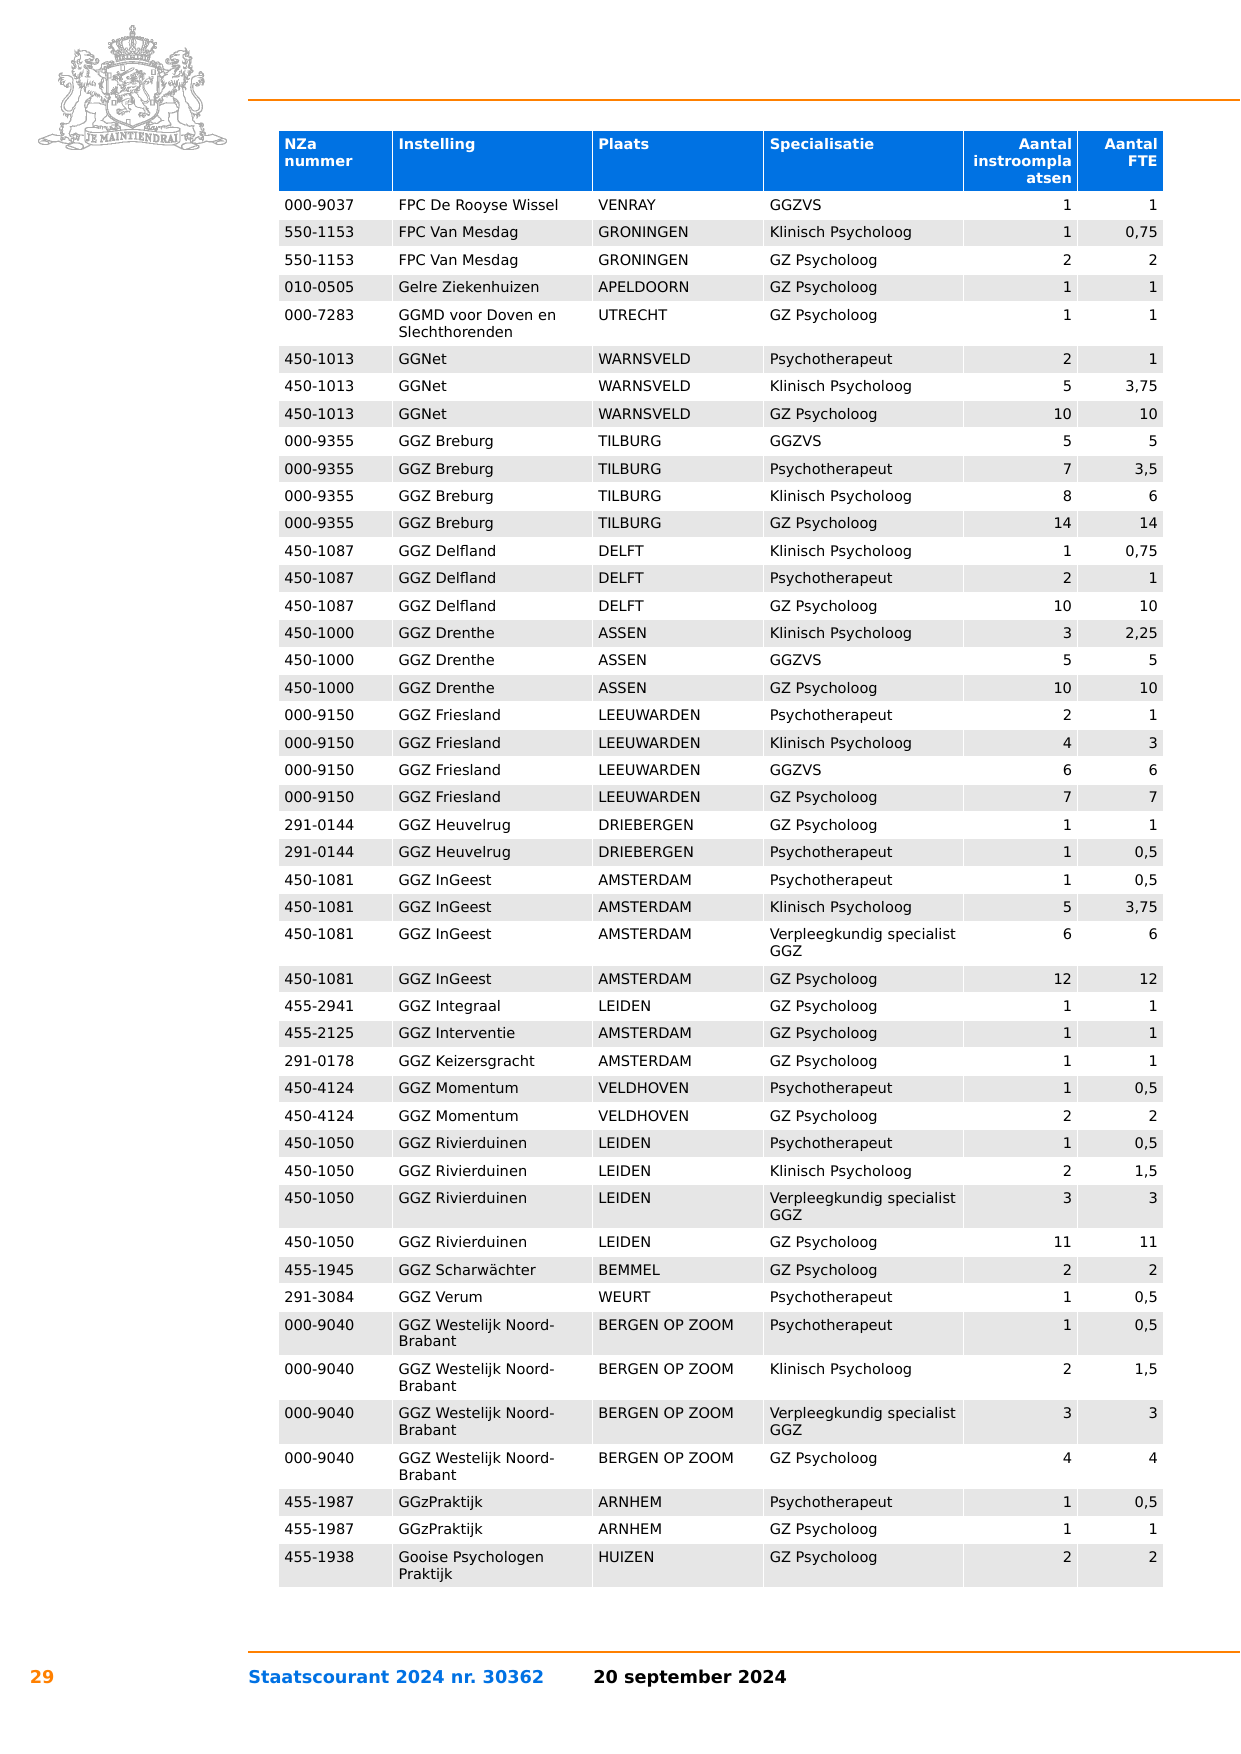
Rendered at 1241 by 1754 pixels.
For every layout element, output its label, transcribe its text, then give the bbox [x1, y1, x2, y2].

table_cell 000-9150 [279, 785, 392, 811]
table_cell 1 [1078, 346, 1163, 373]
table_cell 455-2941 [279, 993, 392, 1020]
table_cell 1 [964, 192, 1077, 219]
table_cell 450-1000 [279, 675, 392, 701]
table_cell 2 [964, 565, 1077, 592]
table_cell GGZ Westelijk Noord-Brabant [393, 1356, 592, 1399]
table_cell GZ Psycholoog [764, 1230, 963, 1256]
table_cell 3,75 [1078, 374, 1163, 400]
table_cell GGZ InGeest [393, 922, 592, 965]
table_cell ARNHEM [593, 1489, 763, 1516]
table_cell 1,5 [1078, 1158, 1163, 1184]
table_cell DELFT [593, 593, 763, 619]
table_cell 2,25 [1078, 620, 1163, 647]
table_cell 1 [964, 1021, 1077, 1047]
table_cell 4 [964, 730, 1077, 756]
table_cell Verpleegkundig specialist GGZ [764, 922, 963, 965]
table_cell 291-0144 [279, 812, 392, 838]
table_cell 000-9355 [279, 483, 392, 509]
table_cell AMSTERDAM [593, 922, 763, 965]
table_cell DELFT [593, 538, 763, 564]
table_cell 6 [1078, 757, 1163, 783]
table_cell GZ Psycholoog [764, 966, 963, 992]
table_cell 000-9040 [279, 1312, 392, 1355]
table_cell GGzPraktijk [393, 1489, 592, 1516]
table_cell LEEUWARDEN [593, 703, 763, 729]
table_cell GZ Psycholoog [764, 401, 963, 427]
table_cell 1 [1078, 565, 1163, 592]
table_cell GZ Psycholoog [764, 1048, 963, 1074]
table_cell 0,5 [1078, 1076, 1163, 1102]
table_cell GZ Psycholoog [764, 275, 963, 301]
table_cell 010-0505 [279, 275, 392, 301]
table_cell Psychotherapeut [764, 703, 963, 729]
table_cell GZ Psycholoog [764, 1257, 963, 1283]
table_cell 11 [1078, 1230, 1163, 1256]
table_cell 455-1938 [279, 1544, 392, 1587]
table_cell TILBURG [593, 429, 763, 455]
table_cell 291-0144 [279, 839, 392, 866]
table_cell DELFT [593, 565, 763, 592]
table_cell 1 [964, 993, 1077, 1020]
table_cell 7 [964, 456, 1077, 482]
table_cell 1 [1078, 812, 1163, 838]
table_cell GGZVS [764, 192, 963, 219]
table_cell Verpleegkundig specialist GGZ [764, 1400, 963, 1444]
table_cell GGZ Breburg [393, 511, 592, 537]
table_cell 0,5 [1078, 1312, 1163, 1355]
table_header Instelling [393, 131, 592, 191]
table_cell 6 [1078, 483, 1163, 509]
table_cell WARNSVELD [593, 401, 763, 427]
table_cell UTRECHT [593, 302, 763, 345]
table_header Aantal instroomplaatsen [964, 131, 1077, 191]
table_cell 550-1153 [279, 247, 392, 273]
table_cell AMSTERDAM [593, 867, 763, 893]
table_cell GGZ Westelijk Noord-Brabant [393, 1400, 592, 1444]
table_cell 1 [1078, 993, 1163, 1020]
table_cell GGZ Rivierduinen [393, 1185, 592, 1228]
table_cell 1 [964, 1076, 1077, 1102]
table_cell 2 [964, 1356, 1077, 1399]
table_cell 0,5 [1078, 1130, 1163, 1157]
table_cell 1 [1078, 703, 1163, 729]
table_cell 4 [964, 1445, 1077, 1488]
table_cell 450-1013 [279, 401, 392, 427]
table_cell 3 [964, 620, 1077, 647]
table_cell 3,5 [1078, 456, 1163, 482]
table_cell Klinisch Psycholoog [764, 620, 963, 647]
table_cell Klinisch Psycholoog [764, 730, 963, 756]
table_cell GGZ Delfland [393, 538, 592, 564]
table_cell WARNSVELD [593, 346, 763, 373]
table_cell ASSEN [593, 675, 763, 701]
table_cell GGMD voor Doven en Slechthorenden [393, 302, 592, 345]
table_cell 450-1050 [279, 1230, 392, 1256]
table_cell 291-3084 [279, 1284, 392, 1311]
table_cell 1 [1078, 275, 1163, 301]
table_cell BERGEN OP ZOOM [593, 1356, 763, 1399]
table_cell 450-1050 [279, 1158, 392, 1184]
table_cell GZ Psycholoog [764, 812, 963, 838]
table_cell 450-1081 [279, 922, 392, 965]
table_cell 291-0178 [279, 1048, 392, 1074]
table_cell Psychotherapeut [764, 867, 963, 893]
table_cell 1 [964, 538, 1077, 564]
table_cell GGZ Drenthe [393, 648, 592, 674]
table_cell GGZ Heuvelrug [393, 839, 592, 866]
table_cell 455-2125 [279, 1021, 392, 1047]
table_cell AMSTERDAM [593, 966, 763, 992]
table_cell GGNet [393, 401, 592, 427]
table_cell 2 [964, 1544, 1077, 1587]
table_cell 450-1013 [279, 374, 392, 400]
table_cell LEIDEN [593, 1230, 763, 1256]
table_cell TILBURG [593, 483, 763, 509]
table_cell FPC Van Mesdag [393, 247, 592, 273]
table_cell 2 [964, 247, 1077, 273]
table_header Specialisatie [764, 131, 963, 191]
table_cell 2 [1078, 247, 1163, 273]
table_cell Psychotherapeut [764, 1130, 963, 1157]
table_cell GGZ Interventie [393, 1021, 592, 1047]
table_cell 000-9037 [279, 192, 392, 219]
table_cell 6 [964, 757, 1077, 783]
table_cell 5 [964, 648, 1077, 674]
table_cell GGZ Westelijk Noord-Brabant [393, 1312, 592, 1355]
table_cell 6 [964, 922, 1077, 965]
table_cell 000-9150 [279, 703, 392, 729]
table_cell 455-1987 [279, 1517, 392, 1543]
table_cell GGNet [393, 374, 592, 400]
table_cell 2 [1078, 1544, 1163, 1587]
table_cell Klinisch Psycholoog [764, 894, 963, 921]
table_cell 1 [964, 812, 1077, 838]
table_cell 1 [964, 275, 1077, 301]
table_cell GGZ Friesland [393, 703, 592, 729]
table_cell AMSTERDAM [593, 894, 763, 921]
table_cell DRIEBERGEN [593, 812, 763, 838]
table_cell 12 [964, 966, 1077, 992]
table_cell 14 [1078, 511, 1163, 537]
table_cell 0,75 [1078, 220, 1163, 246]
table_cell 10 [1078, 593, 1163, 619]
table_cell 450-4124 [279, 1103, 392, 1129]
table_cell 0,5 [1078, 867, 1163, 893]
table_cell 3 [964, 1400, 1077, 1444]
table_cell 1 [1078, 192, 1163, 219]
table_cell 1 [1078, 1048, 1163, 1074]
table_cell Klinisch Psycholoog [764, 220, 963, 246]
table_cell GGZVS [764, 429, 963, 455]
table_cell GGZ Delfland [393, 593, 592, 619]
table_cell 450-1050 [279, 1185, 392, 1228]
table_cell GGZ Breburg [393, 456, 592, 482]
table_header Plaats [593, 131, 763, 191]
table_cell 000-9150 [279, 730, 392, 756]
table_cell 450-1087 [279, 565, 392, 592]
table_cell GZ Psycholoog [764, 1103, 963, 1129]
table_cell 10 [1078, 675, 1163, 701]
table_cell Psychotherapeut [764, 1076, 963, 1102]
table_cell GZ Psycholoog [764, 993, 963, 1020]
picture [38, 25, 227, 150]
table_cell GZ Psycholoog [764, 1021, 963, 1047]
table_cell 450-1050 [279, 1130, 392, 1157]
table_cell 1 [964, 1048, 1077, 1074]
table_cell GGZ Friesland [393, 757, 592, 783]
table_cell GGzPraktijk [393, 1517, 592, 1543]
table_cell FPC De Rooyse Wissel [393, 192, 592, 219]
table_cell GGZ Drenthe [393, 675, 592, 701]
table_cell Psychotherapeut [764, 1284, 963, 1311]
table_cell GGZ Verum [393, 1284, 592, 1311]
table_cell 450-1081 [279, 894, 392, 921]
table_cell GGZ Momentum [393, 1103, 592, 1129]
table_cell Gooise Psychologen Praktijk [393, 1544, 592, 1587]
table_cell 5 [964, 894, 1077, 921]
table_cell GRONINGEN [593, 220, 763, 246]
table_cell 450-1013 [279, 346, 392, 373]
table_cell 000-9355 [279, 456, 392, 482]
table_cell 2 [1078, 1257, 1163, 1283]
table_cell 450-1081 [279, 966, 392, 992]
table_cell APELDOORN [593, 275, 763, 301]
table_cell Psychotherapeut [764, 1489, 963, 1516]
table_cell GZ Psycholoog [764, 302, 963, 345]
table_cell 3 [1078, 1400, 1163, 1444]
table_cell LEEUWARDEN [593, 785, 763, 811]
table_cell GZ Psycholoog [764, 1445, 963, 1488]
table_cell 000-9040 [279, 1445, 392, 1488]
table_cell GGZ Rivierduinen [393, 1158, 592, 1184]
table_cell VELDHOVEN [593, 1103, 763, 1129]
table_cell Klinisch Psycholoog [764, 1356, 963, 1399]
table_cell 3 [1078, 1185, 1163, 1228]
table_cell LEIDEN [593, 993, 763, 1020]
table_cell LEIDEN [593, 1130, 763, 1157]
table_cell LEIDEN [593, 1185, 763, 1228]
table_cell 3 [964, 1185, 1077, 1228]
table_cell 5 [964, 374, 1077, 400]
table_cell 1 [964, 839, 1077, 866]
table_cell 1,5 [1078, 1356, 1163, 1399]
table_header Aantal FTE [1078, 131, 1163, 191]
table_cell GZ Psycholoog [764, 675, 963, 701]
table_cell 2 [964, 1103, 1077, 1129]
table_cell GZ Psycholoog [764, 247, 963, 273]
table_cell Gelre Ziekenhuizen [393, 275, 592, 301]
table_cell GGZ InGeest [393, 867, 592, 893]
table_cell BEMMEL [593, 1257, 763, 1283]
table_cell 7 [964, 785, 1077, 811]
table_cell GZ Psycholoog [764, 593, 963, 619]
table_cell WEURT [593, 1284, 763, 1311]
table_cell HUIZEN [593, 1544, 763, 1587]
table_cell 1 [964, 1517, 1077, 1543]
table_cell Psychotherapeut [764, 839, 963, 866]
table_cell 450-4124 [279, 1076, 392, 1102]
table_cell LEIDEN [593, 1158, 763, 1184]
table_cell GGZ Breburg [393, 429, 592, 455]
table_cell GGZ Momentum [393, 1076, 592, 1102]
table_cell Klinisch Psycholoog [764, 374, 963, 400]
table_cell GGZ Friesland [393, 785, 592, 811]
table_cell 3,75 [1078, 894, 1163, 921]
table_cell 0,75 [1078, 538, 1163, 564]
table_cell 000-9150 [279, 757, 392, 783]
table_cell 0,5 [1078, 1489, 1163, 1516]
table_cell GGZ InGeest [393, 894, 592, 921]
table_cell GZ Psycholoog [764, 1544, 963, 1587]
table_cell GGZ Westelijk Noord-Brabant [393, 1445, 592, 1488]
table_cell 1 [964, 1130, 1077, 1157]
table_cell GGZ Breburg [393, 483, 592, 509]
table_cell GGZVS [764, 648, 963, 674]
table_cell 12 [1078, 966, 1163, 992]
table_cell BERGEN OP ZOOM [593, 1445, 763, 1488]
table_cell GGZ Drenthe [393, 620, 592, 647]
table_cell GZ Psycholoog [764, 1517, 963, 1543]
table_cell 000-9040 [279, 1400, 392, 1444]
table_cell 1 [964, 1284, 1077, 1311]
table_cell 1 [1078, 302, 1163, 345]
table_cell FPC Van Mesdag [393, 220, 592, 246]
table_cell 2 [1078, 1103, 1163, 1129]
table_cell GGZ Rivierduinen [393, 1130, 592, 1157]
table_cell GGZ Rivierduinen [393, 1230, 592, 1256]
table_cell VELDHOVEN [593, 1076, 763, 1102]
table_cell 2 [964, 346, 1077, 373]
table_cell 5 [964, 429, 1077, 455]
table_cell 2 [964, 703, 1077, 729]
table_cell 2 [964, 1257, 1077, 1283]
table_cell 450-1087 [279, 593, 392, 619]
table_cell 450-1000 [279, 620, 392, 647]
table_cell 10 [964, 401, 1077, 427]
table_cell 455-1945 [279, 1257, 392, 1283]
table_cell 000-9355 [279, 429, 392, 455]
table_cell GGZ Keizersgracht [393, 1048, 592, 1074]
table_cell 455-1987 [279, 1489, 392, 1516]
table_cell LEEUWARDEN [593, 730, 763, 756]
table_cell 1 [964, 867, 1077, 893]
table_cell AMSTERDAM [593, 1021, 763, 1047]
table_cell ASSEN [593, 648, 763, 674]
table_cell DRIEBERGEN [593, 839, 763, 866]
table_cell BERGEN OP ZOOM [593, 1400, 763, 1444]
table_cell WARNSVELD [593, 374, 763, 400]
table_cell GGZ Friesland [393, 730, 592, 756]
table_cell 550-1153 [279, 220, 392, 246]
table_cell 10 [1078, 401, 1163, 427]
table_header NZa nummer [279, 131, 392, 191]
table_cell 450-1081 [279, 867, 392, 893]
table_cell 1 [964, 302, 1077, 345]
table_cell GGZ Integraal [393, 993, 592, 1020]
table_cell GZ Psycholoog [764, 785, 963, 811]
table_cell 2 [964, 1158, 1077, 1184]
table_cell Psychotherapeut [764, 456, 963, 482]
table_cell 11 [964, 1230, 1077, 1256]
table_cell 5 [1078, 429, 1163, 455]
table_cell Psychotherapeut [764, 565, 963, 592]
table_cell 0,5 [1078, 1284, 1163, 1311]
table_cell 000-9040 [279, 1356, 392, 1399]
table_cell AMSTERDAM [593, 1048, 763, 1074]
table_cell Verpleegkundig specialist GGZ [764, 1185, 963, 1228]
table_cell 10 [964, 675, 1077, 701]
table_cell 7 [1078, 785, 1163, 811]
table_cell VENRAY [593, 192, 763, 219]
table_cell 5 [1078, 648, 1163, 674]
table_cell GGZ InGeest [393, 966, 592, 992]
table_cell 4 [1078, 1445, 1163, 1488]
table_cell 1 [964, 220, 1077, 246]
table_cell Klinisch Psycholoog [764, 538, 963, 564]
table_cell GGZ Scharwächter [393, 1257, 592, 1283]
table_cell BERGEN OP ZOOM [593, 1312, 763, 1355]
table_cell 1 [964, 1312, 1077, 1355]
table_cell 000-7283 [279, 302, 392, 345]
table_cell GGZVS [764, 757, 963, 783]
table_cell 6 [1078, 922, 1163, 965]
table_cell LEEUWARDEN [593, 757, 763, 783]
table_cell 450-1087 [279, 538, 392, 564]
table_cell Klinisch Psycholoog [764, 483, 963, 509]
table_cell GGNet [393, 346, 592, 373]
table_cell 1 [1078, 1517, 1163, 1543]
table_cell 3 [1078, 730, 1163, 756]
table_cell GRONINGEN [593, 247, 763, 273]
table_cell 10 [964, 593, 1077, 619]
table_cell GGZ Heuvelrug [393, 812, 592, 838]
table_cell 1 [964, 1489, 1077, 1516]
table_cell 8 [964, 483, 1077, 509]
table_cell 0,5 [1078, 839, 1163, 866]
table_cell TILBURG [593, 511, 763, 537]
table_cell Psychotherapeut [764, 1312, 963, 1355]
table_cell 1 [1078, 1021, 1163, 1047]
table_cell 14 [964, 511, 1077, 537]
table_cell ASSEN [593, 620, 763, 647]
table_cell GGZ Delfland [393, 565, 592, 592]
table_cell GZ Psycholoog [764, 511, 963, 537]
table_cell ARNHEM [593, 1517, 763, 1543]
table_cell Psychotherapeut [764, 346, 963, 373]
table_cell 450-1000 [279, 648, 392, 674]
table_cell Klinisch Psycholoog [764, 1158, 963, 1184]
table_cell TILBURG [593, 456, 763, 482]
table_cell 000-9355 [279, 511, 392, 537]
